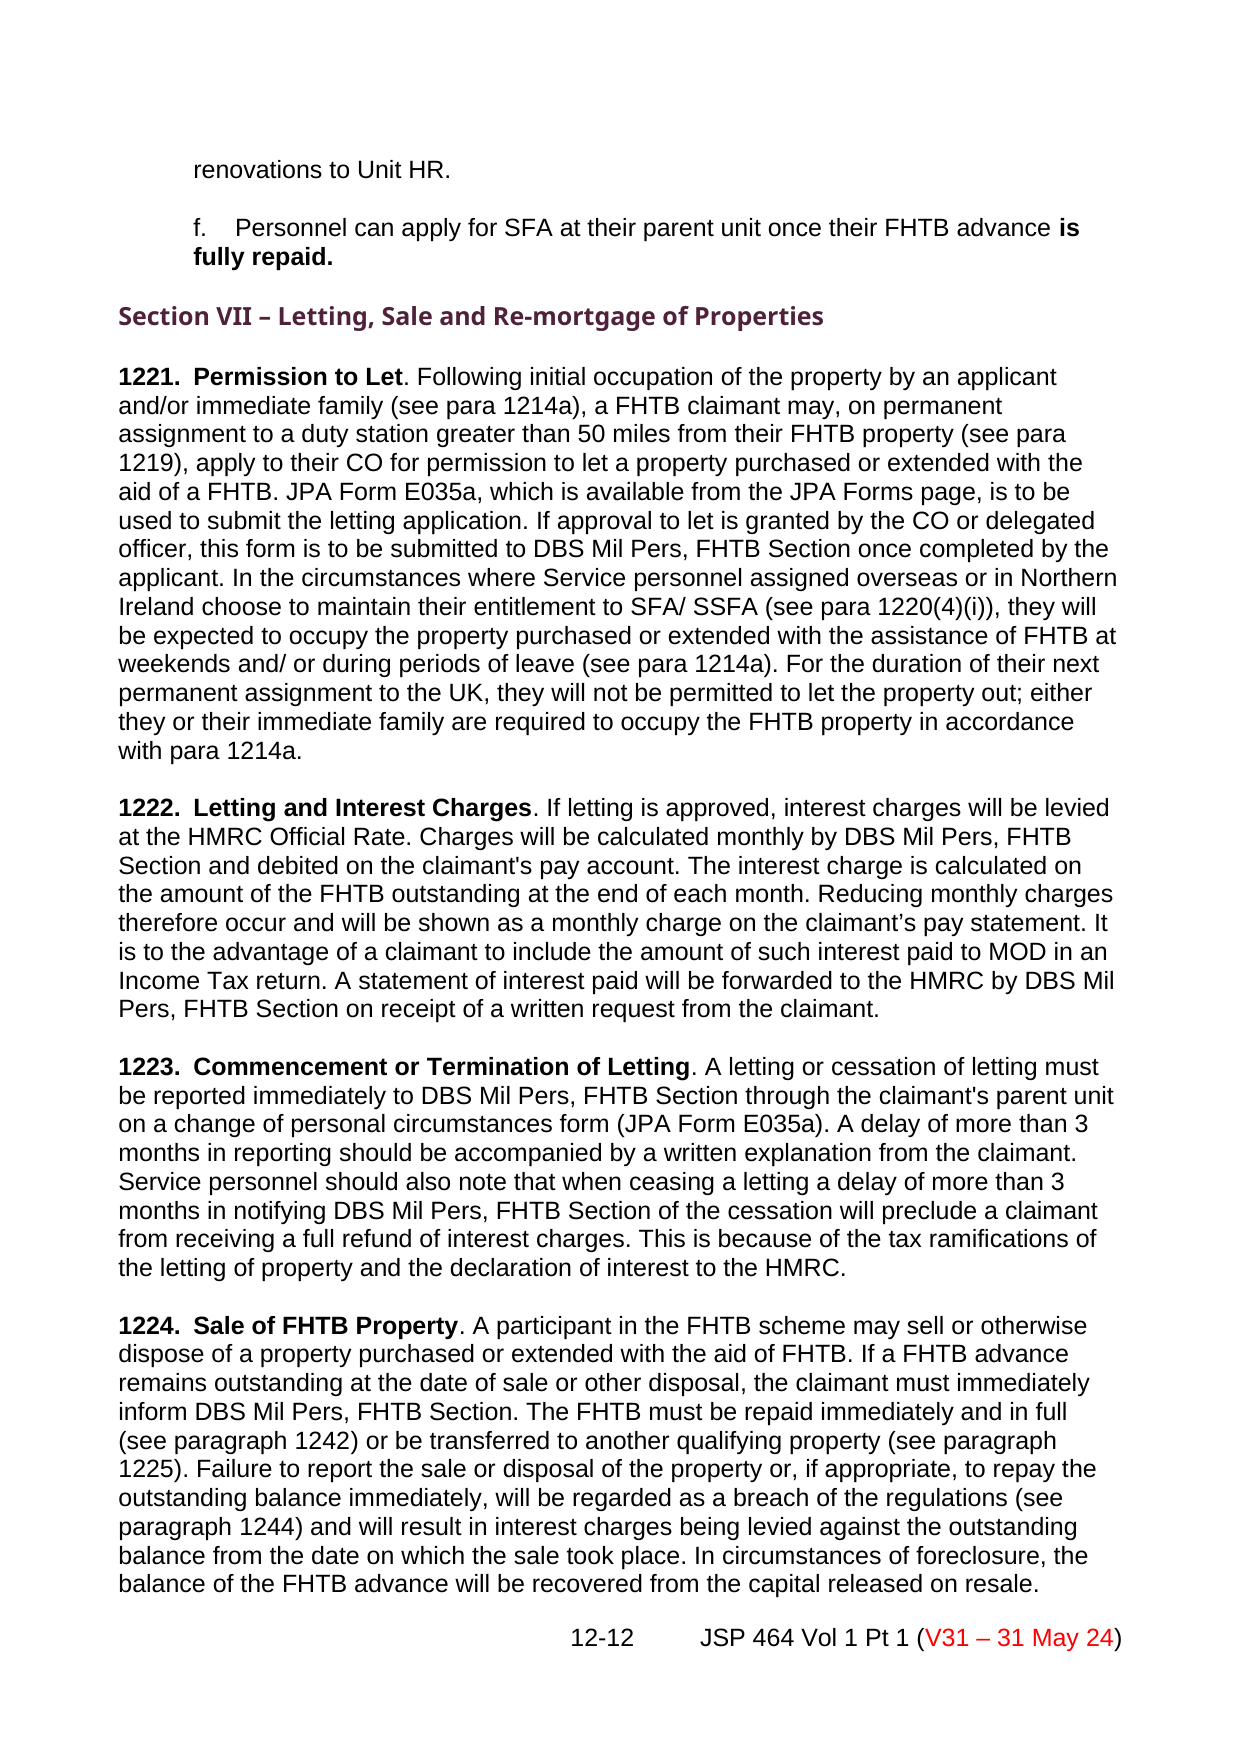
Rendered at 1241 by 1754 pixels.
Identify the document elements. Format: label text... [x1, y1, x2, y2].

text 1221. Permission to Let. Following initial occupation of the property by an applicant and/or immediate family (see para 1214a), a FHTB claimant may, on permanent assignment to a duty station greater than 50 miles from their FHTB property (see para 1219), apply to their CO for permission to let a property purchased or extended with the aid of a FHTB. JPA Form E035a, which is available from the JPA Forms page, is to be used to submit the letting application. If approval to let is granted by the CO or delegated officer, this form is to be submitted to DBS Mil Pers, FHTB Section once completed by the applicant. In the circumstances where Service personnel assigned overseas or in Northern Ireland choose to maintain their entitlement to SFA/ SSFA (see para 1220(4)(i)), they will be expected to occupy the property purchased or extended with the assistance of FHTB at weekends and/ or during periods of leave (see para 1214a). For the duration of their next permanent assignment to the UK, they will not be permitted to let the property out; either they or their immediate family are required to occupy the FHTB property in accordance with para 1214a. [118, 362, 1122, 764]
text 1223. Commencement or Termination of Letting. A letting or cessation of letting must be reported immediately to DBS Mil Pers, FHTB Section through the claimant's parent unit on a change of personal circumstances form (JPA Form E035a). A delay of more than 3 months in reporting should be accompanied by a written explanation from the claimant. Service personnel should also note that when ceasing a letting a delay of more than 3 months in notifying DBS Mil Pers, FHTB Section of the cessation will preclude a claimant from receiving a full refund of interest charges. This is because of the tax ramifications of the letting of property and the declaration of interest to the HMRC. [118, 1052, 1122, 1282]
text f. Personnel can apply for SFA at their parent unit once their FHTB advance is fully repaid. [193, 213, 1122, 270]
text 1222. Letting and Interest Charges. If letting is approved, interest charges will be levied at the HMRC Official Rate. Charges will be calculated monthly by DBS Mil Pers, FHTB Section and debited on the claimant's pay account. The interest charge is calculated on the amount of the FHTB outstanding at the end of each month. Reducing monthly charges therefore occur and will be shown as a monthly charge on the claimant’s pay statement. It is to the advantage of a claimant to include the amount of such interest paid to MOD in an Income Tax return. A statement of interest paid will be forwarded to the HMRC by DBS Mil Pers, FHTB Section on receipt of a written request from the claimant. [118, 793, 1122, 1023]
text 1224. Sale of FHTB Property. A participant in the FHTB scheme may sell or otherwise dispose of a property purchased or extended with the aid of FHTB. If a FHTB advance remains outstanding at the date of sale or other disposal, the claimant must immediately inform DBS Mil Pers, FHTB Section. The FHTB must be repaid immediately and in full (see paragraph 1242) or be transferred to another qualifying property (see paragraph 1225). Failure to report the sale or disposal of the property or, if appropriate, to repay the outstanding balance immediately, will be regarded as a breach of the regulations (see paragraph 1244) and will result in interest charges being levied against the outstanding balance from the date on which the sale took place. In circumstances of foreclosure, the balance of the FHTB advance will be recovered from the capital released on resale. [118, 1311, 1122, 1598]
text renovations to Unit HR. [193, 155, 1122, 184]
text Section VII – Letting, Sale and Re-mortgage of Properties [118, 299, 1122, 333]
